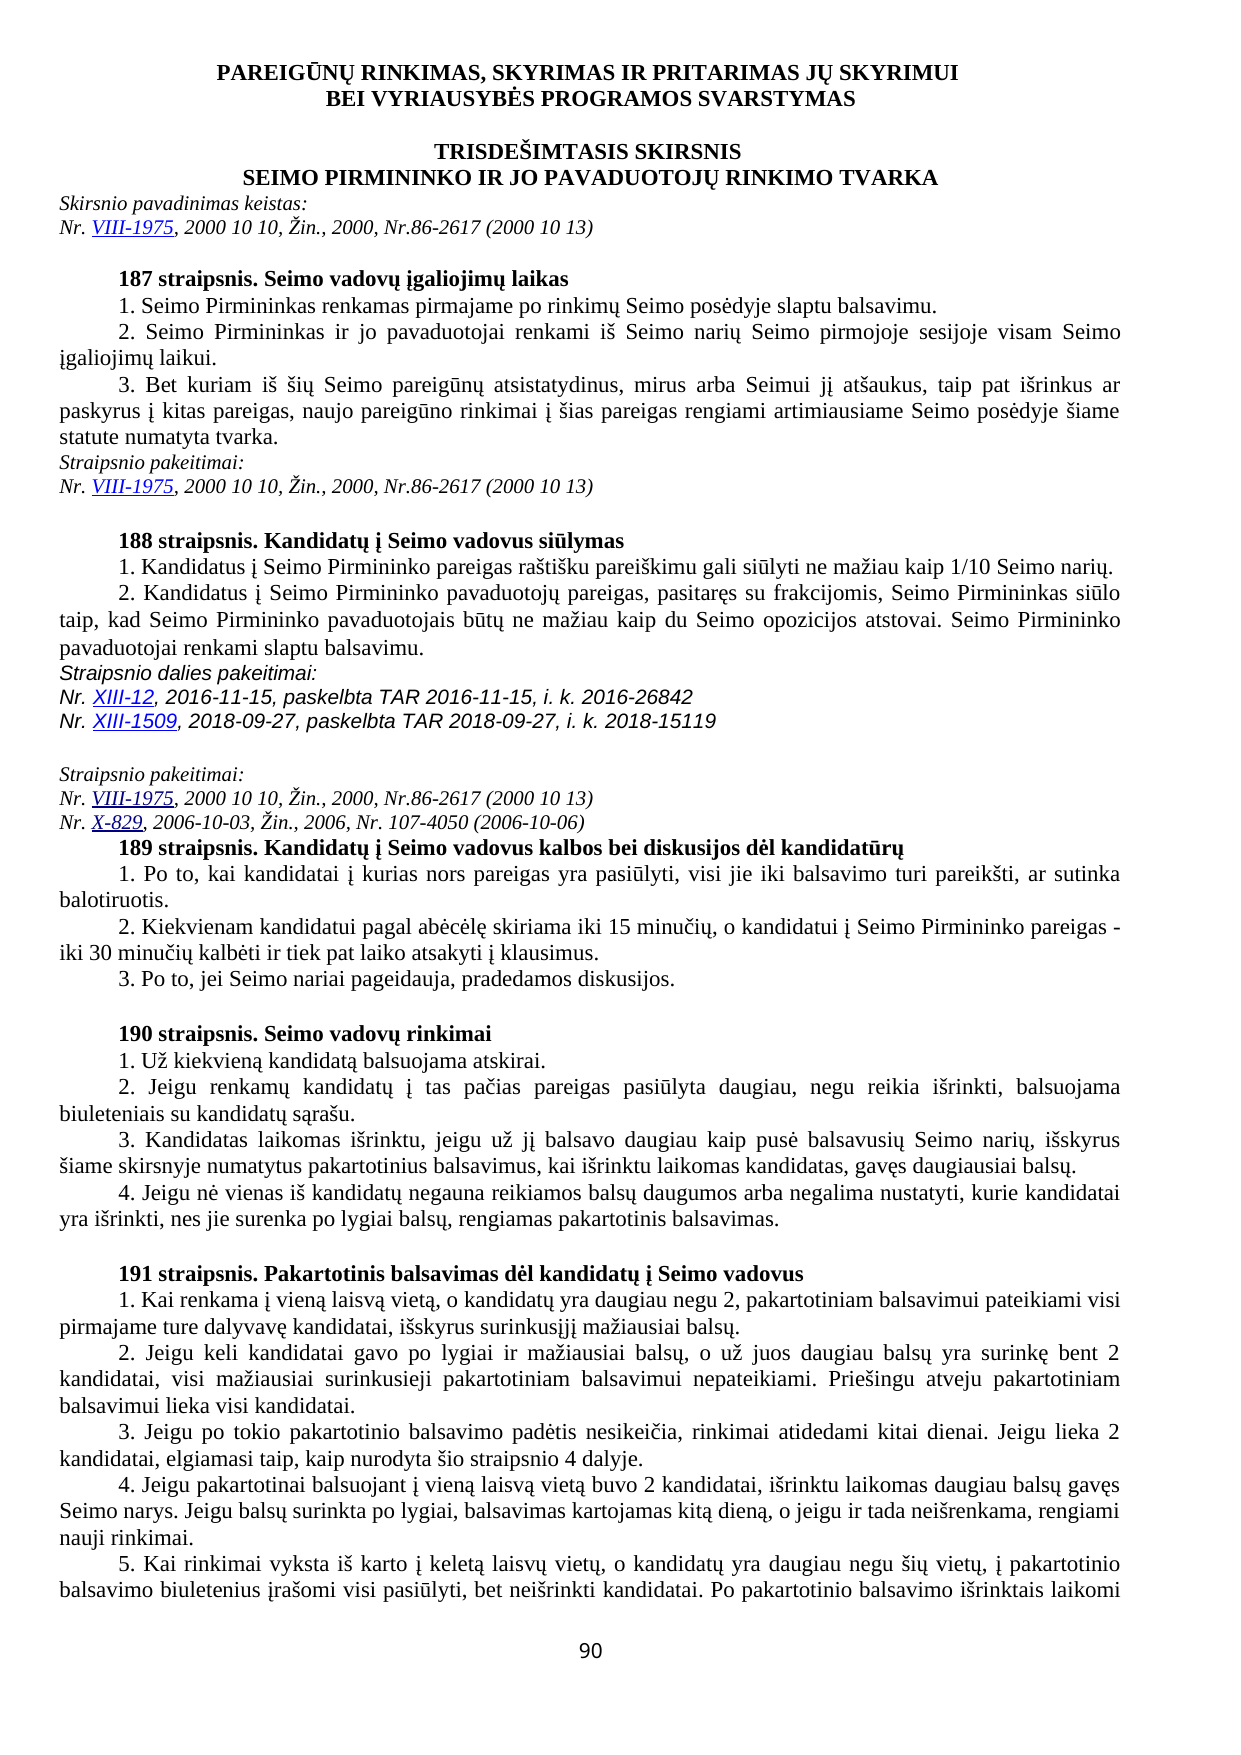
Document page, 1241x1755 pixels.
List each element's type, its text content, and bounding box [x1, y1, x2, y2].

text 1. Kai renkama į vieną laisvą vietą, o kandidatų yra daugiau negu 2, pakartotiniam balsavimui pateikiami visi pirmajame ture dalyvavę kandidatai, išskyrus surinkusįjį mažiausiai balsų. [59, 1286, 1122, 1339]
text Nr. XIII-1509, 2018-09-27, paskelbta TAR 2018-09-27, i. k. 2018-15119 [59, 709, 1122, 733]
text Straipsnio pakeitimai: [59, 761, 1122, 786]
text 2. Kiekvienam kandidatui pagal abėcėlę skiriama iki 15 minučių, o kandidatui į Seimo Pirmininko pareigas - iki 30 minučių kalbėti ir tiek pat laiko atsakyti į klausimus. [59, 913, 1122, 965]
text Nr. VIII-1975, 2000 10 10, Žin., 2000, Nr.86-2617 (2000 10 13) [59, 215, 1122, 239]
text Nr. X-829, 2006-10-03, Žin., 2006, Nr. 107-4050 (2006-10-06) [59, 809, 1122, 834]
text 1. Už kiekvieną kandidatą balsuojama atskirai. [59, 1047, 1122, 1073]
text 2. Seimo Pirmininkas ir jo pavaduotojai renkami iš Seimo narių Seimo pirmojoje sesijoje visam Seimo įgaliojimų laikui. [59, 318, 1122, 371]
text TRISDEŠIMTASIS SKIRSNIS [59, 138, 1122, 164]
text 5. Kai rinkimai vyksta iš karto į keletą laisvų vietų, o kandidatų yra daugiau negu šių vietų, į pakartotinio balsavimo biuletenius įrašomi visi pasiūlyti, bet neišrinkti kandidatai. Po pakartotinio balsavimo išrinktais laikomi [59, 1550, 1122, 1603]
text Straipsnio pakeitimai: [59, 450, 1122, 474]
text Skirsnio pavadinimas keistas: [59, 191, 1122, 215]
text 2. Kandidatus į Seimo Pirmininko pavaduotojų pareigas, pasitaręs su frakcijomis, Seimo Pirmininkas siūlo taip, kad Seimo Pirmininko pavaduotojais būtų ne mažiau kaip du Seimo opozicijos atstovai. Seimo Pirmininko pavaduotojai renkami slaptu balsavimu. [59, 579, 1122, 661]
text 2. Jeigu keli kandidatai gavo po lygiai ir mažiausiai balsų, o už juos daugiau balsų yra surinkę bent 2 kandidatai, visi mažiausiai surinkusieji pakartotiniam balsavimui nepateikiami. Priešingu atveju pakartotiniam balsavimui lieka visi kandidatai. [59, 1339, 1122, 1418]
text 2. Jeigu renkamų kandidatų į tas pačias pareigas pasiūlyta daugiau, negu reikia išrinkti, balsuojama biuleteniais su kandidatų sąrašu. [59, 1073, 1122, 1126]
text 1. Seimo Pirmininkas renkamas pirmajame po rinkimų Seimo posėdyje slaptu balsavimu. [59, 292, 1122, 318]
text Nr. VIII-1975, 2000 10 10, Žin., 2000, Nr.86-2617 (2000 10 13) [59, 786, 1122, 809]
text 3. Bet kuriam iš šių Seimo pareigūnų atsistatydinus, mirus arba Seimui jį atšaukus, taip pat išrinkus ar paskyrus į kitas pareigas, naujo pareigūno rinkimai į šias pareigas rengiami artimiausiame Seimo posėdyje šiame statute numatyta tvarka. [59, 371, 1122, 450]
text Nr. VIII-1975, 2000 10 10, Žin., 2000, Nr.86-2617 (2000 10 13) [59, 474, 1122, 498]
text Nr. XIII-12, 2016-11-15, paskelbta TAR 2016-11-15, i. k. 2016-26842 [59, 685, 1122, 709]
text 3. Kandidatas laikomas išrinktu, jeigu už jį balsavo daugiau kaip pusė balsavusių Seimo narių, išskyrus šiame skirsnyje numatytus pakartotinius balsavimus, kai išrinktu laikomas kandidatas, gavęs daugiausiai balsų. [59, 1126, 1122, 1179]
text 4. Jeigu nė vienas iš kandidatų negauna reikiamos balsų daugumos arba negalima nustatyti, kurie kandidatai yra išrinkti, nes jie surenka po lygiai balsų, rengiamas pakartotinis balsavimas. [59, 1179, 1122, 1231]
text PAREIGŪNŲ RINKIMAS, SKYRIMAS IR PRITARIMAS JŲ SKYRIMUI [59, 59, 1122, 85]
text 190 straipsnis. Seimo vadovų rinkimai [59, 1021, 1122, 1047]
text BEI VYRIAUSYBĖS PROGRAMOS SVARSTYMAS [59, 85, 1122, 112]
text 189 straipsnis. Kandidatų į Seimo vadovus kalbos bei diskusijos dėl kandidatūrų [118, 834, 1122, 860]
text 188 straipsnis. Kandidatų į Seimo vadovus siūlymas [59, 527, 1122, 553]
text 191 straipsnis. Pakartotinis balsavimas dėl kandidatų į Seimo vadovus [59, 1260, 1122, 1286]
text Straipsnio dalies pakeitimai: [59, 661, 1122, 685]
text 4. Jeigu pakartotinai balsuojant į vieną laisvą vietą buvo 2 kandidatai, išrinktu laikomas daugiau balsų gavęs Seimo narys. Jeigu balsų surinkta po lygiai, balsavimas kartojamas kitą dieną, o jeigu ir tada neišrenkama, rengiami nauji rinkimai. [59, 1471, 1122, 1550]
text 187 straipsnis. Seimo vadovų įgaliojimų laikas [59, 265, 1122, 292]
text SEIMO PIRMININKO IR JO PAVADUOTOJŲ RINKIMO TVARKA [59, 164, 1122, 191]
text 3. Jeigu po tokio pakartotinio balsavimo padėtis nesikeičia, rinkimai atidedami kitai dienai. Jeigu lieka 2 kandidatai, elgiamasi taip, kaip nurodyta šio straipsnio 4 dalyje. [59, 1418, 1122, 1471]
text 1. Kandidatus į Seimo Pirmininko pareigas raštišku pareiškimu gali siūlyti ne mažiau kaip 1/10 Seimo narių. [59, 553, 1122, 579]
text 3. Po to, jei Seimo nariai pageidauja, pradedamos diskusijos. [59, 965, 1122, 992]
text 1. Po to, kai kandidatai į kurias nors pareigas yra pasiūlyti, visi jie iki balsavimo turi pareikšti, ar sutinka balotiruotis. [59, 860, 1122, 913]
